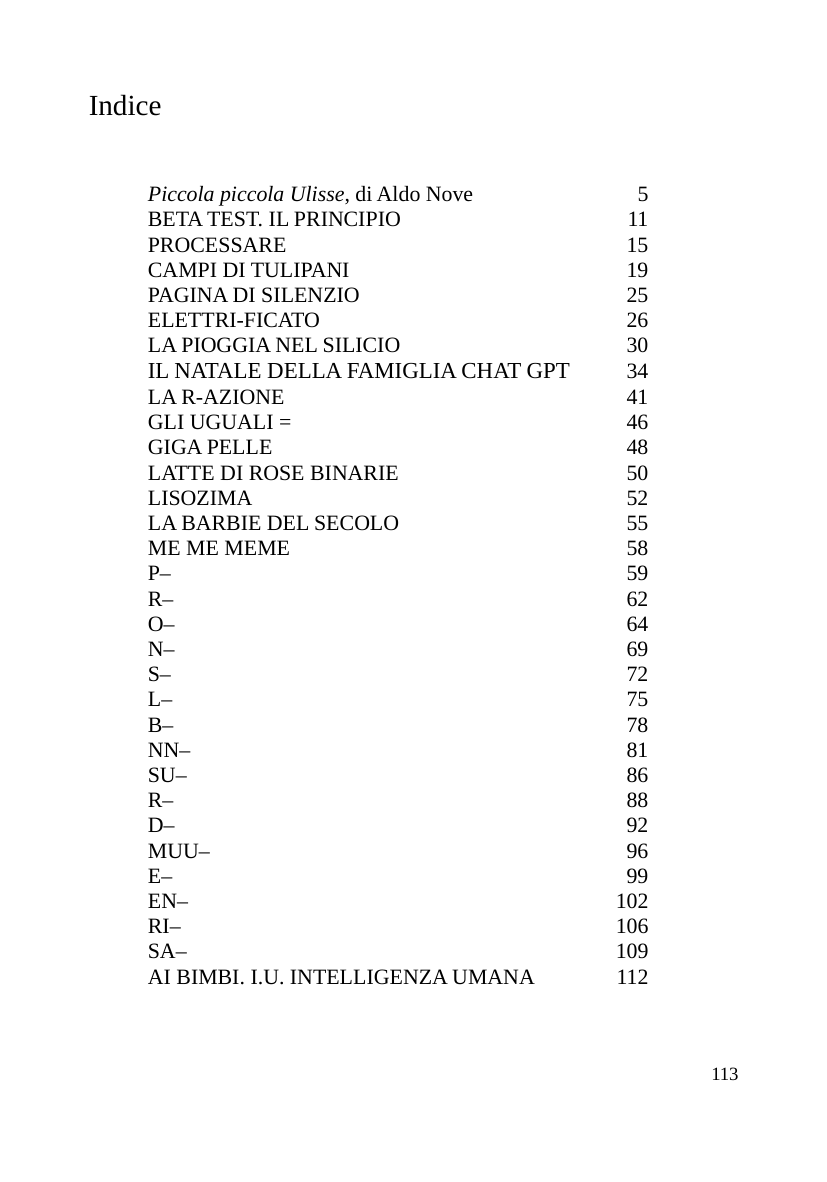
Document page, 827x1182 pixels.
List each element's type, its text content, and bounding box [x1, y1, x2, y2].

text GIGA PELLE 48 [148, 434, 738, 459]
text Indice [88, 88, 738, 122]
text RI– 106 [148, 913, 738, 938]
text GLI UGUALI = 46 [148, 409, 738, 434]
text R– 62 [148, 586, 738, 611]
text BETA TEST. IL PRINCIPIO 11 [148, 206, 738, 232]
text EN– 102 [148, 888, 738, 913]
text LISOZIMA 52 [148, 485, 738, 510]
text NN– 81 [148, 737, 738, 762]
text S– 72 [148, 661, 738, 686]
text LA R-AZIONE 41 [148, 384, 738, 409]
text O– 64 [148, 611, 738, 636]
text AI BIMBI. I.U. INTELLIGENZA UMANA 112 [148, 964, 738, 989]
text LA PIOGGIA NEL SILICIO 30 [148, 332, 738, 358]
text P– 59 [148, 560, 738, 586]
text L– 75 [148, 686, 738, 712]
text PAGINA DI SILENZIO 25 [148, 282, 738, 307]
text ELETTRI-FICATO 26 [148, 307, 738, 332]
text D– 92 [148, 812, 738, 838]
text CAMPI DI TULIPANI 19 [148, 257, 738, 282]
text B– 78 [148, 712, 738, 737]
text Piccola piccola Ulisse, di Aldo Nove 5 [148, 181, 738, 206]
text LATTE DI ROSE BINARIE 50 [148, 459, 738, 485]
text SU– 86 [148, 762, 738, 787]
text E– 99 [148, 863, 738, 888]
text N– 69 [148, 636, 738, 661]
text LA BARBIE DEL SECOLO 55 [148, 510, 738, 535]
text IL NATALE DELLA FAMIGLIA CHAT GPT 34 [148, 358, 738, 384]
text ME ME MEME 58 [148, 535, 738, 560]
text PROCESSARE 15 [148, 232, 738, 257]
text SA– 109 [148, 938, 738, 964]
text MUU– 96 [148, 838, 738, 863]
text R– 88 [148, 787, 738, 812]
